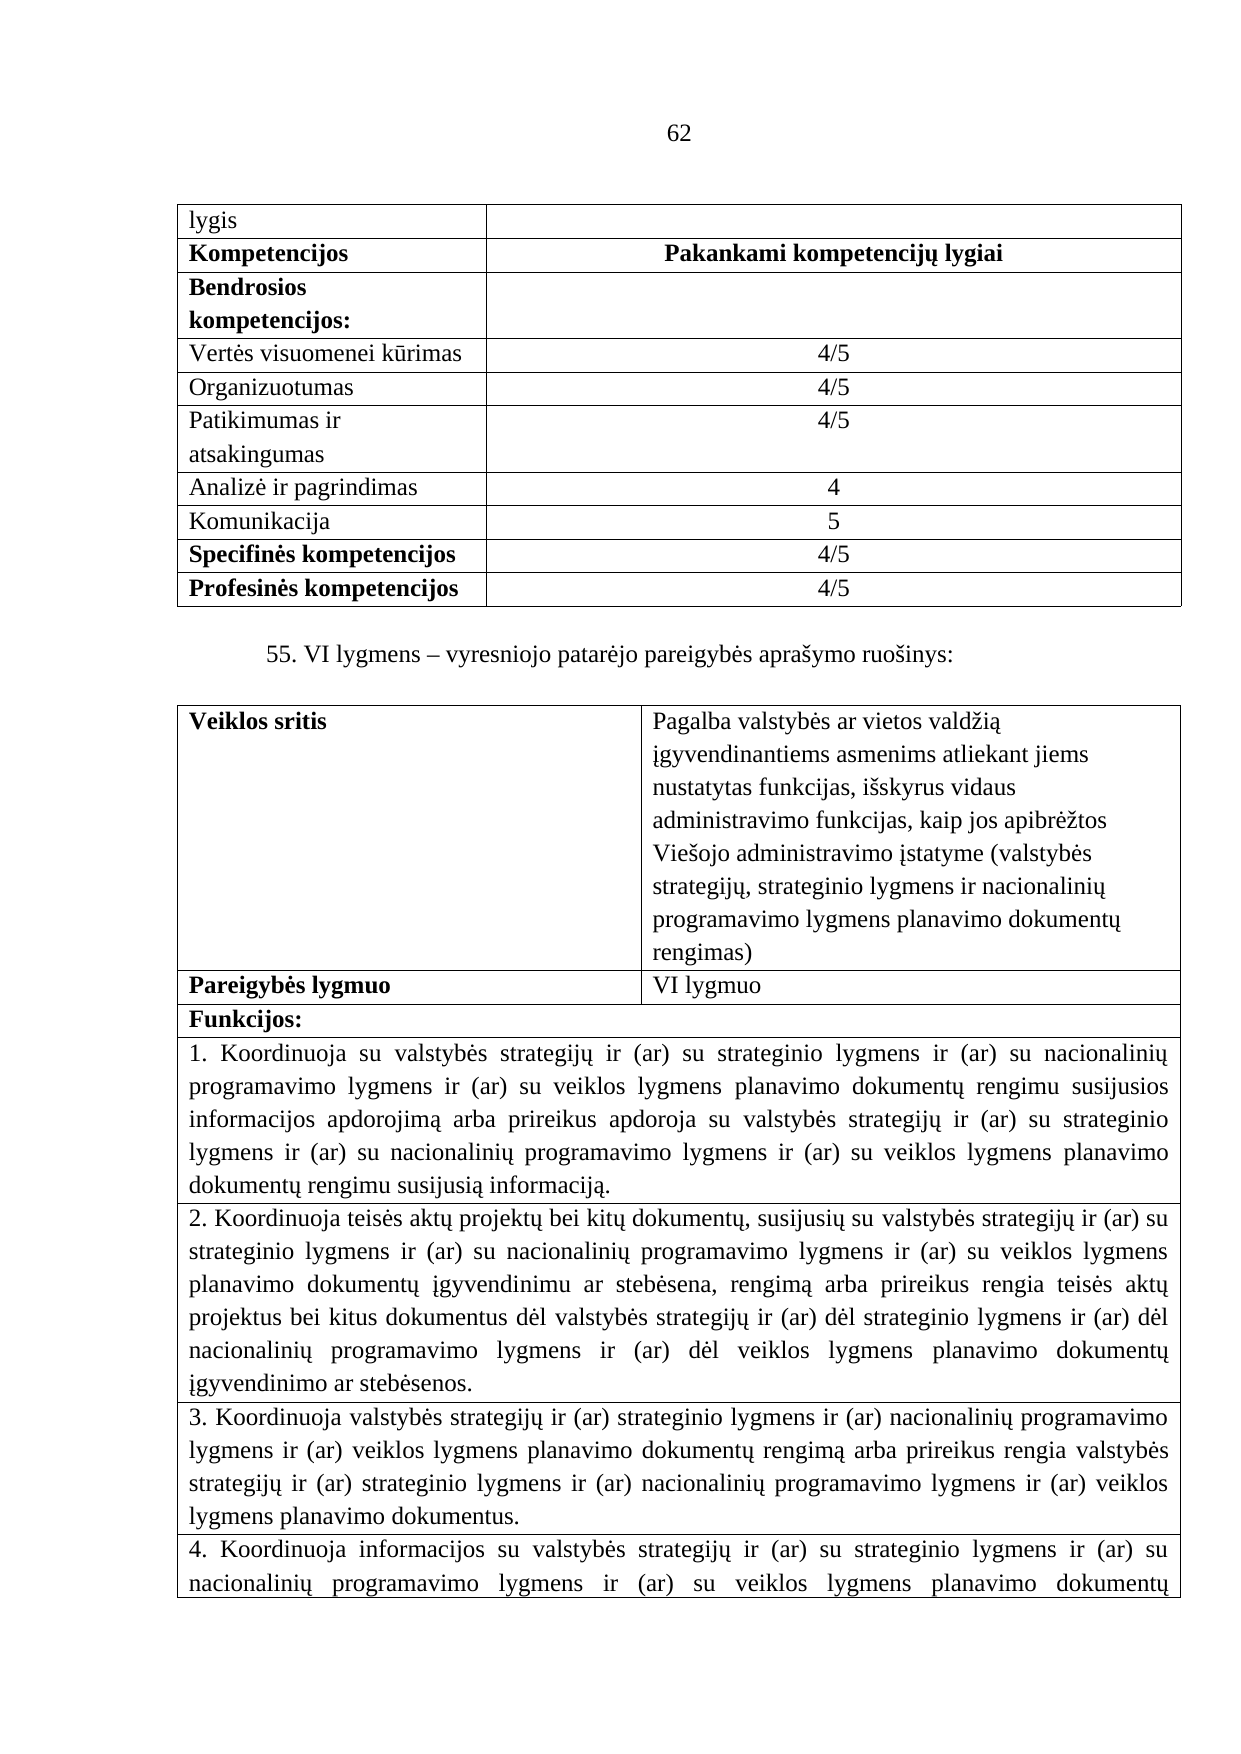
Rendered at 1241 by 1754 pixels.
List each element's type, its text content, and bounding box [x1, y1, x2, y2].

table_cell lygis [178, 205, 486, 238]
table_cell Bendrosios kompetencijos: [178, 273, 486, 338]
table_cell Organizuotumas [178, 373, 486, 405]
table_cell 3. Koordinuoja valstybės strategijų ir (ar) strateginio lygmens ir (ar) nacionalinių programavimo lygmens ir (ar) veiklos lygmens planavimo dokumentų rengimą arba prireikus rengia valstybės strategijų ir (ar) strateginio lygmens ir (ar) nacionalinių programavimo lygmens ir (ar) veiklos lygmens planavimo dokumentus. [178, 1403, 1180, 1534]
table_cell Pakankami kompetencijų lygiai [487, 239, 1181, 271]
table_cell Specifinės kompetencijos [178, 540, 486, 572]
table_header Veiklos sritis [178, 706, 641, 970]
table_cell 5 [487, 506, 1181, 539]
table_cell 4 [487, 473, 1181, 505]
table_cell Vertės visuomenei kūrimas [178, 339, 486, 372]
table_cell Kompetencijos [178, 239, 486, 271]
table_header Pagalba valstybės ar vietos valdžią įgyvendinantiems asmenims atliekant jiems nustatytas funkcijas, išskyrus vidaus administravimo funkcijas, kaip jos apibrėžtos Viešojo administravimo įstatyme (valstybės strategijų, strateginio lygmens ir nacionalinių programavimo lygmens planavimo dokumentų rengimas) [642, 706, 1180, 970]
table_cell Funkcijos: [178, 1005, 1180, 1037]
table_cell 4/5 [487, 540, 1181, 572]
table_cell Analizė ir pagrindimas [178, 473, 486, 505]
table_cell Pareigybės lygmuo [178, 971, 641, 1004]
table_cell [487, 273, 1181, 338]
table_cell 4/5 [487, 573, 1181, 606]
table_cell 1. Koordinuoja su valstybės strategijų ir (ar) su strateginio lygmens ir (ar) su nacionalinių programavimo lygmens ir (ar) su veiklos lygmens planavimo dokumentų rengimu susijusios informacijos apdorojimą arba prireikus apdoroja su valstybės strategijų ir (ar) su strateginio lygmens ir (ar) su nacionalinių programavimo lygmens ir (ar) su veiklos lygmens planavimo dokumentų rengimu susijusią informaciją. [178, 1038, 1180, 1203]
table_cell Patikimumas ir atsakingumas [178, 406, 486, 472]
table_cell [487, 205, 1181, 238]
table_cell 4/5 [487, 373, 1181, 405]
table_cell Profesinės kompetencijos [178, 573, 486, 606]
text 55. VI lygmens – vyresniojo patarėjo pareigybės aprašymo ruošinys: [177, 639, 1181, 668]
table_cell 4. Koordinuoja informacijos su valstybės strategijų ir (ar) su strateginio lygmens ir (ar) su nacionalinių programavimo lygmens ir (ar) su veiklos lygmens planavimo dokumentų [178, 1535, 1180, 1596]
table_cell 2. Koordinuoja teisės aktų projektų bei kitų dokumentų, susijusių su valstybės strategijų ir (ar) su strateginio lygmens ir (ar) su nacionalinių programavimo lygmens ir (ar) su veiklos lygmens planavimo dokumentų įgyvendinimu ar stebėsena, rengimą arba prireikus rengia teisės aktų projektus bei kitus dokumentus dėl valstybės strategijų ir (ar) dėl strateginio lygmens ir (ar) dėl nacionalinių programavimo lygmens ir (ar) dėl veiklos lygmens planavimo dokumentų įgyvendinimo ar stebėsenos. [178, 1204, 1180, 1401]
table_cell 4/5 [487, 339, 1181, 372]
table_cell VI lygmuo [642, 971, 1180, 1004]
table_cell 4/5 [487, 406, 1181, 472]
table_cell Komunikacija [178, 506, 486, 539]
